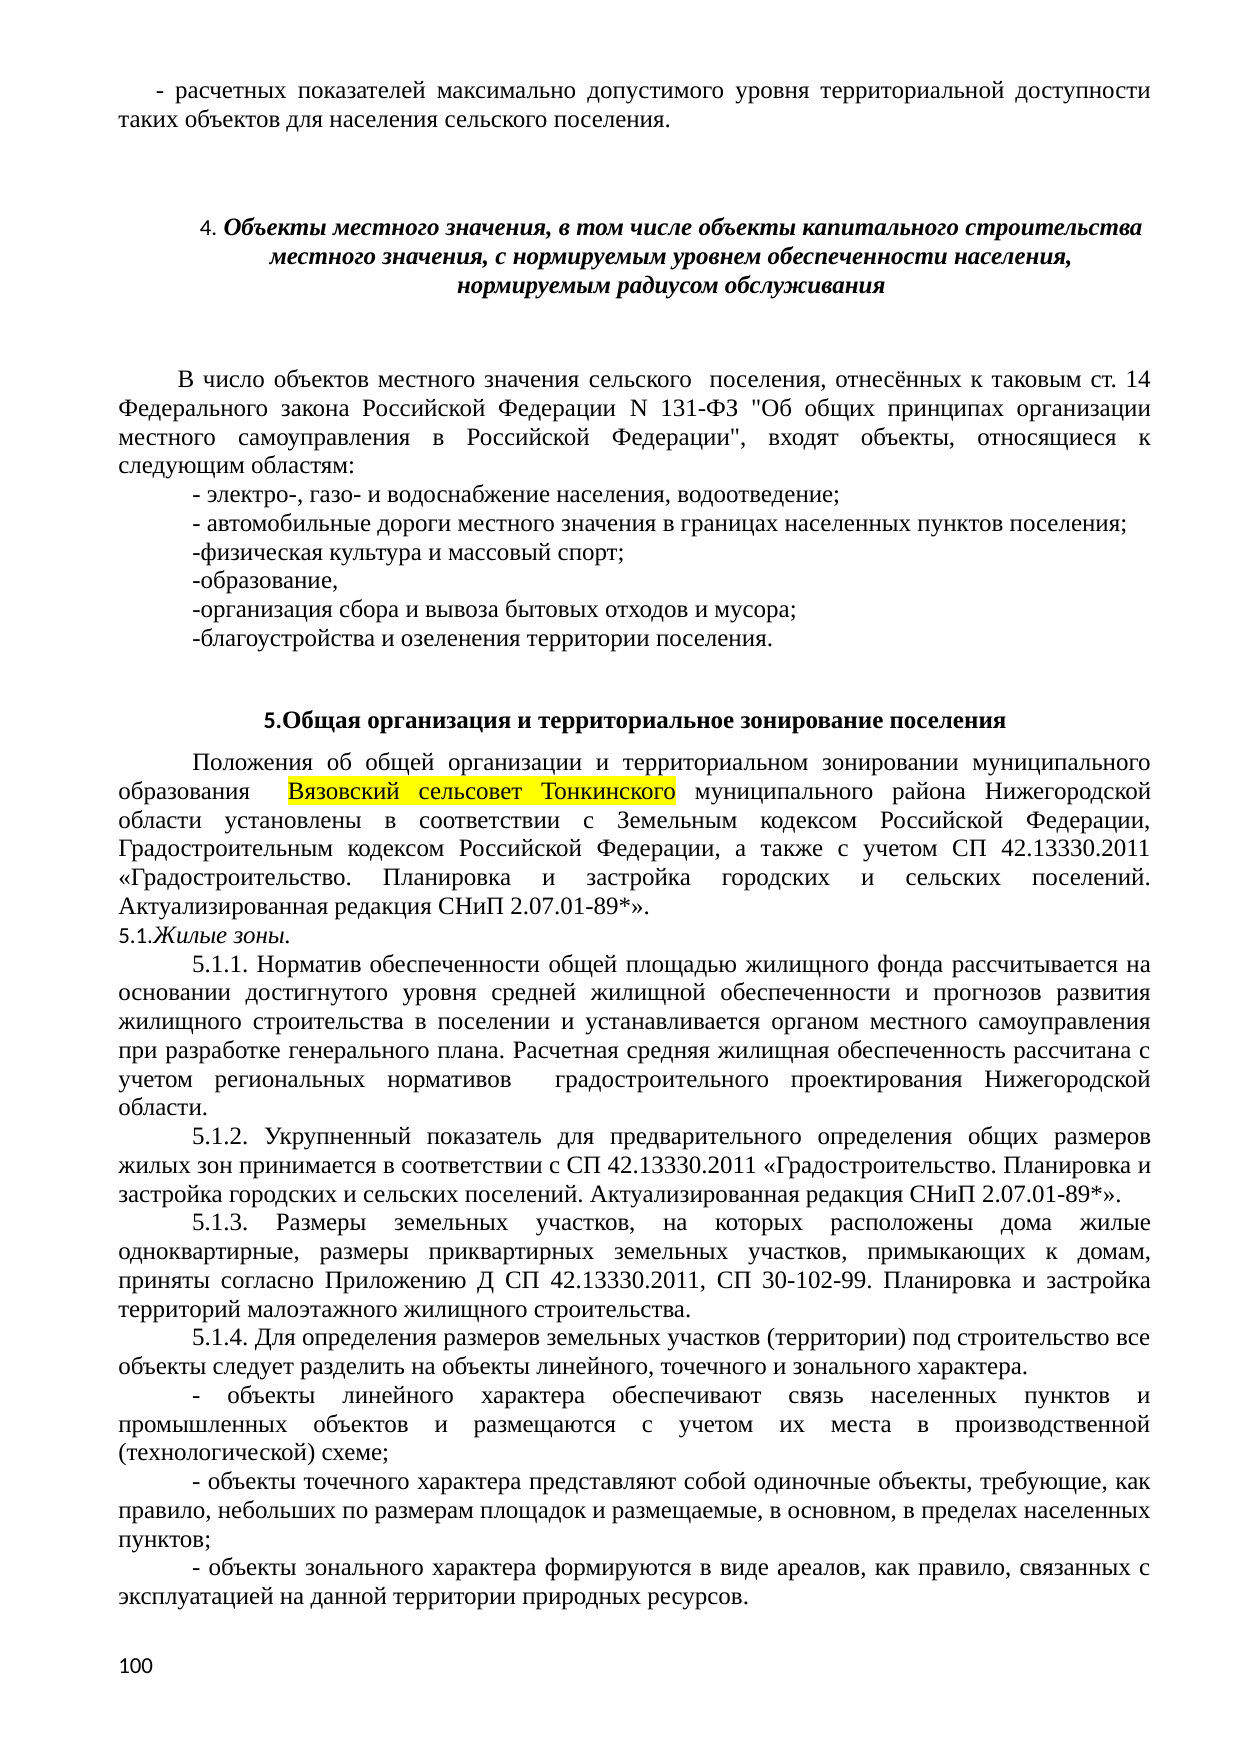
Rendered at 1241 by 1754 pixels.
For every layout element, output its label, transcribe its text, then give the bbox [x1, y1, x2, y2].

text -образование, [118, 565, 1152, 594]
text - объекты зонального характера формируются в виде ареалов, как правило, связанных с эксплуатацией на данной территории природных ресурсов. [118, 1552, 1152, 1610]
list Жилые зоны. [118, 920, 1152, 949]
text - объекты точечного характера представляют собой одиночные объекты, требующие, как правило, небольших по размерам площадок и размещаемые, в основном, в пределах населенных пунктов; [118, 1466, 1152, 1552]
text -физическая культура и массовый спорт; [118, 537, 1152, 565]
text -организация сбора и вывоза бытовых отходов и мусора; [118, 594, 1152, 623]
text - автомобильные дороги местного значения в границах населенных пунктов поселения; [118, 508, 1152, 537]
text Положения об общей организации и территориальном зонировании муниципального образования Вязовский сельсовет Тонкинского муниципального района Нижегородской области установлены в соответствии с Земельным кодексом Российской Федерации, Градостроительным кодексом Российской Федерации, а также с учетом СП 42.13330.2011 «Градостроительство. Планировка и застройка городских и сельских поселений. Актуализированная редакция СНиП 2.07.01-89*». [118, 747, 1152, 920]
text В число объектов местного значения сельского поселения, отнесённых к таковым ст. 14 Федерального закона Российской Федерации N 131-ФЗ "Об общих принципах организации местного самоуправления в Российской Федерации", входят объекты, относящиеся к следующим областям: [118, 364, 1152, 479]
text - электро-, газо- и водоснабжение населения, водоотведение; [118, 479, 1152, 508]
text 5.1.1. Норматив обеспеченности общей площадью жилищного фонда рассчитывается на основании достигнутого уровня средней жилищной обеспеченности и прогнозов развития жилищного строительства в поселении и устанавливается органом местного самоуправления при разработке генерального плана. Расчетная средняя жилищная обеспеченность рассчитана с учетом региональных нормативов градостроительного проектирования Нижегородской области. [118, 949, 1152, 1121]
text - расчетных показателей максимально допустимого уровня территориальной доступности таких объектов для населения сельского поселения. [118, 75, 1152, 132]
text 5.1.4. Для определения размеров земельных участков (территории) под строительство все объекты следует разделить на объекты линейного, точечного и зонального характера. [118, 1322, 1152, 1380]
text 5.1.2. Укрупненный показатель для предварительного определения общих размеров жилых зон принимается в соответствии с СП 42.13330.2011 «Градостроительство. Планировка и застройка городских и сельских поселений. Актуализированная редакция СНиП 2.07.01-89*». [118, 1121, 1152, 1207]
text -благоустройства и озеленения территории поселения. [118, 623, 1152, 652]
list Объекты местного значения, в том числе объекты капитального строительства местного значения, с нормируемым уровнем обеспеченности населения, нормируемым радиусом обслуживания [193, 212, 1152, 299]
text 5.1.3. Размеры земельных участков, на которых расположены дома жилые одноквартирные, размеры приквартирных земельных участков, примыкающих к домам, приняты согласно Приложению Д СП 42.13330.2011, СП 30-102-99. Планировка и застройка территорий малоэтажного жилищного строительства. [118, 1207, 1152, 1322]
list Общая организация и территориальное зонирование поселения [118, 705, 1152, 735]
text - объекты линейного характера обеспечивают связь населенных пунктов и промышленных объектов и размещаются с учетом их места в производственной (технологической) схеме; [118, 1380, 1152, 1466]
